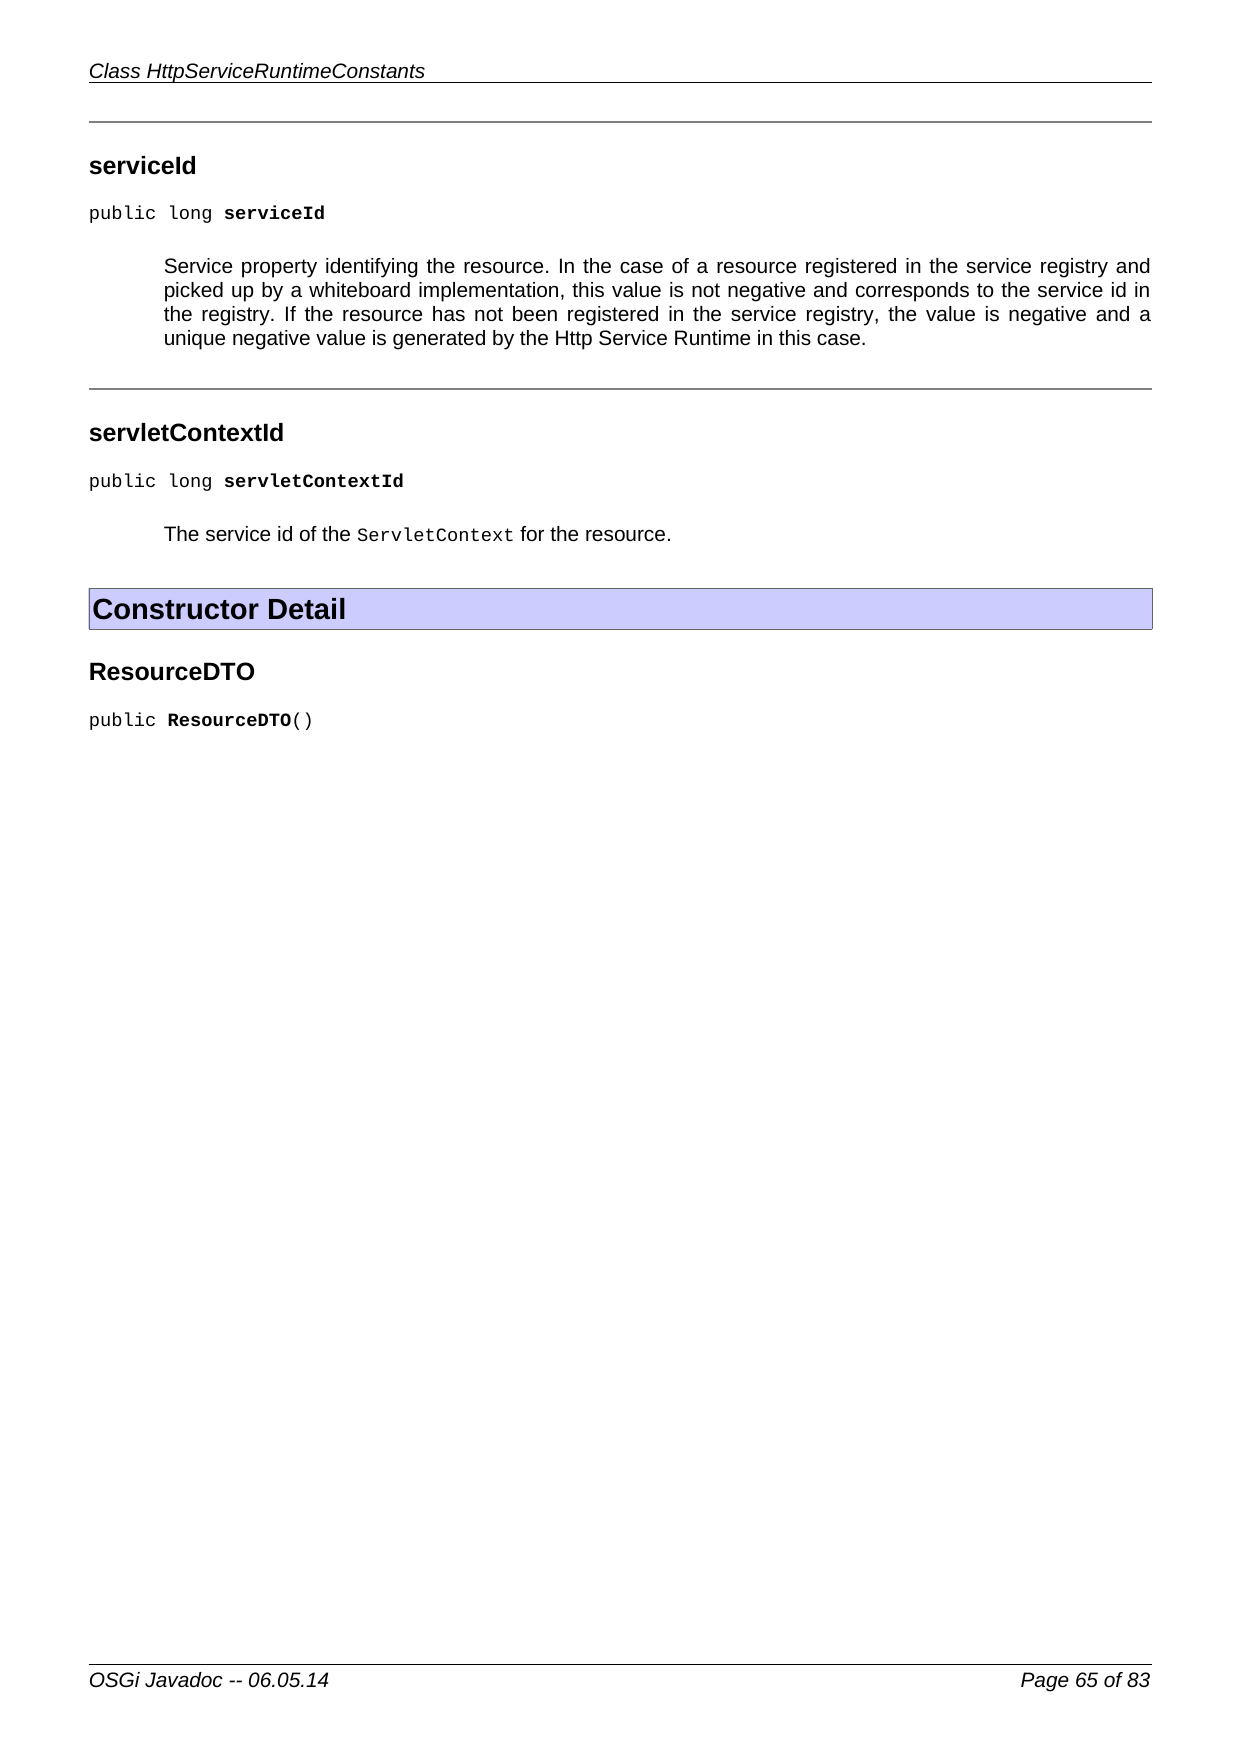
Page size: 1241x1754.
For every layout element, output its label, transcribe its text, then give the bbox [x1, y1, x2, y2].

text public long servletContextId [88, 471, 1152, 493]
text Service property identifying the resource. In the case of a resource registered in the service registry and picked up by a whiteboard implementation, this value is not negative and corresponds to the service id in the registry. If the resource has not been registered in the service registry, the value is negative and a unique negative value is generated by the Http Service Runtime in this case. [163, 254, 1152, 350]
subtitle ResourceDTO [88, 657, 1152, 686]
subtitle serviceId [88, 151, 1152, 180]
text public ResourceDTO() [88, 710, 1152, 732]
text The service id of the ServletContext for the resource. [163, 522, 1152, 547]
subtitle Constructor Detail [90, 589, 1152, 629]
subtitle servletContextId [88, 418, 1152, 447]
text public long serviceId [88, 204, 1152, 225]
